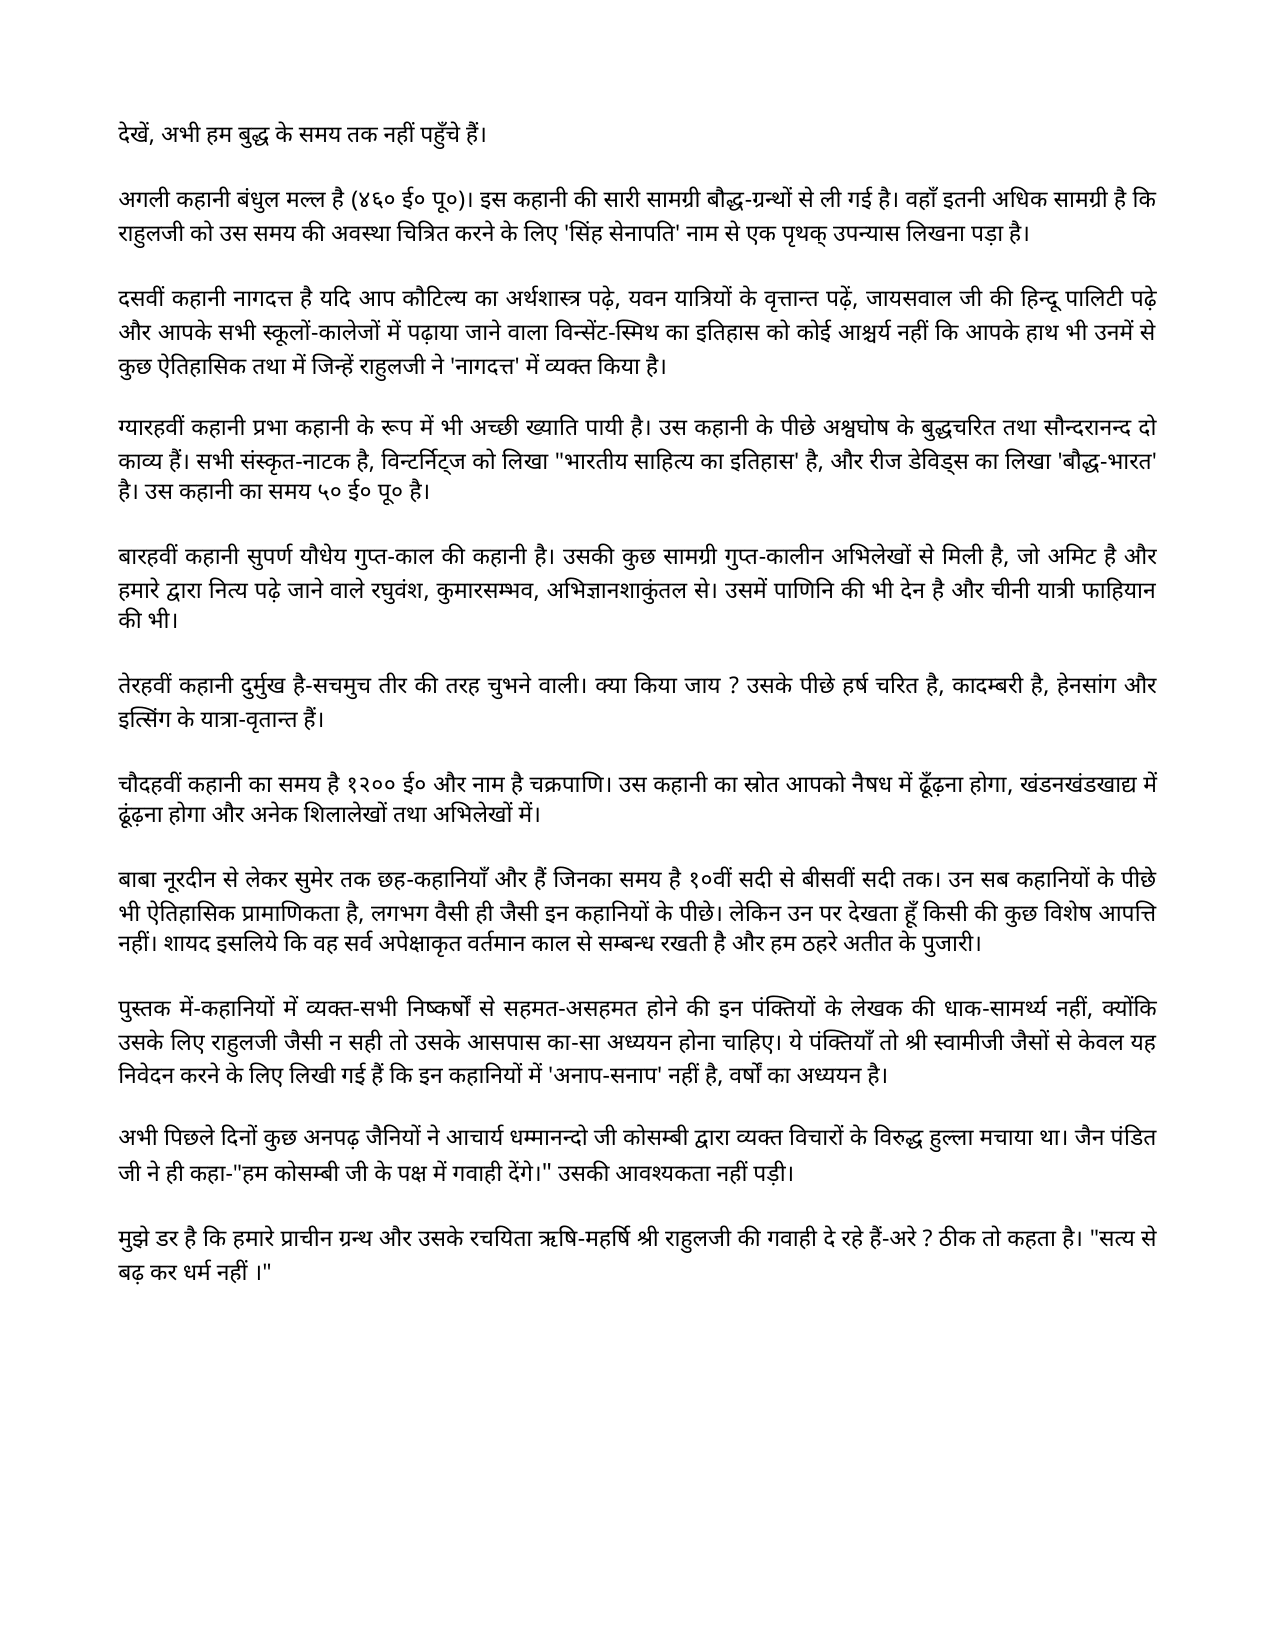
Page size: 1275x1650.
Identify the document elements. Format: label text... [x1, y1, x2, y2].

text मुझे डर है कि हमारे प्राचीन ग्रन्थ और उसके रचयिता ऋषि-महर्षि श्री राहुलजी की गवाही दे रहे हैं-अरे ? ठीक तो कहता है। "सत्य से बढ़ कर धर्म नहीं ।" [118, 1222, 1157, 1289]
text अभी पिछले दिनों कुछ अनपढ़ जैनियों ने आचार्य धम्मानन्दो जी कोसम्बी द्वारा व्यक्त विचारों के विरुद्ध हुल्ला मचाया था। जैन पंडित जी ने ही कहा-"हम कोसम्बी जी के पक्ष में गवाही देंगे।" उसकी आवश्यकता नहीं पड़ी। [118, 1124, 1157, 1190]
text बाबा नूरदीन से लेकर सुमेर तक छह-कहानियाँ और हैं जिनका समय है १०वीं सदी से बीसवीं सदी तक। उन सब कहानियों के पीछे भी ऐतिहासिक प्रामाणिकता है, लगभग वैसी ही जैसी इन कहानियों के पीछे। लेकिन उन पर देखता हूँ किसी की कुछ विशेष आपत्ति नहीं। शायद इसलिये कि वह सर्व अपेक्षाकृत वर्तमान काल से सम्बन्ध रखती है और हम ठहरे अतीत के पुजारी। [118, 863, 1157, 960]
text दसवीं कहानी नागदत्त है यदि आप कौटिल्य का अर्थशास्त्र पढ़े, यवन यात्रियों के वृत्तान्त पढ़ें, जायसवाल जी की हिन्दू पालिटी पढ़े और आपके सभी स्कूलों-कालेजों में पढ़ाया जाने वाला विन्सेंट-स्मिथ का इतिहास को कोई आश्चर्य नहीं कि आपके हाथ भी उनमें से कुछ ऐतिहासिक तथा में जिन्हें राहुलजी ने 'नागदत्त' में व्यक्त किया है। [118, 282, 1157, 384]
text अगली कहानी बंधुल मल्ल है (४६० ई० पू०)। इस कहानी की सारी सामग्री बौद्ध-ग्रन्थों से ली गई है। वहाँ इतनी अधिक सामग्री है कि राहुलजी को उस समय की अवस्था चित्रित करने के लिए 'सिंह सेनापति' नाम से एक पृथक् उपन्यास लिखना पड़ा है। [118, 183, 1157, 251]
text तेरहवीं कहानी दुर्मुख है-सचमुच तीर की तरह चुभने वाली। क्या किया जाय ? उसके पीछे हर्ष चरित है, कादम्बरी है, हेनसांग और इत्सिंग के यात्रा-वृतान्त हैं। [118, 669, 1157, 736]
text ग्यारहवीं कहानी प्रभा कहानी के रूप में भी अच्छी ख्याति पायी है। उस कहानी के पीछे अश्वघोष के बुद्धचरित तथा सौन्दरानन्द दो काव्य हैं। सभी संस्कृत-नाटक है, विन्टर्निट्ज को लिखा "भारतीय साहित्य का इतिहास' है, और रीज डेविड्स का लिखा 'बौद्ध-भारत' है। उस कहानी का समय ५० ई० पू० है। [118, 415, 1157, 509]
text देखें, अभी हम बुद्ध के समय तक नहीं पहुँचे हैं। [118, 118, 1157, 152]
text चौदहवीं कहानी का समय है १२०० ई० और नाम है चक्रपाणि। उस कहानी का स्रोत आपको नैषध में ढूँढ़ना होगा, खंडनखंडखाद्य में ढूंढ़ना होगा और अनेक शिलालेखों तथा अभिलेखों में। [118, 768, 1157, 831]
text पुस्तक में-कहानियों में व्यक्त-सभी निष्कर्षों से सहमत-असहमत होने की इन पंक्तियों के लेखक की धाक-सामर्थ्य नहीं, क्योंकि उसके लिए राहुलजी जैसी न सही तो उसके आसपास का-सा अध्ययन होना चाहिए। ये पंक्तियाँ तो श्री स्वामीजी जैसों से केवल यह निवेदन करने के लिए लिखी गई हैं कि इन कहानियों में 'अनाप-सनाप' नहीं है, वर्षों का अध्ययन है। [118, 992, 1157, 1093]
text बारहवीं कहानी सुपर्ण यौधेय गुप्त-काल की कहानी है। उसकी कुछ सामग्री गुप्त-कालीन अभिलेखों से मिली है, जो अमिट है और हमारे द्वारा नित्य पढ़े जाने वाले रघुवंश, कुमारसम्भव, अभिज्ञानशाकुंतल से। उसमें पाणिनि की भी देन है और चीनी यात्री फाहियान की भी। [118, 540, 1157, 637]
